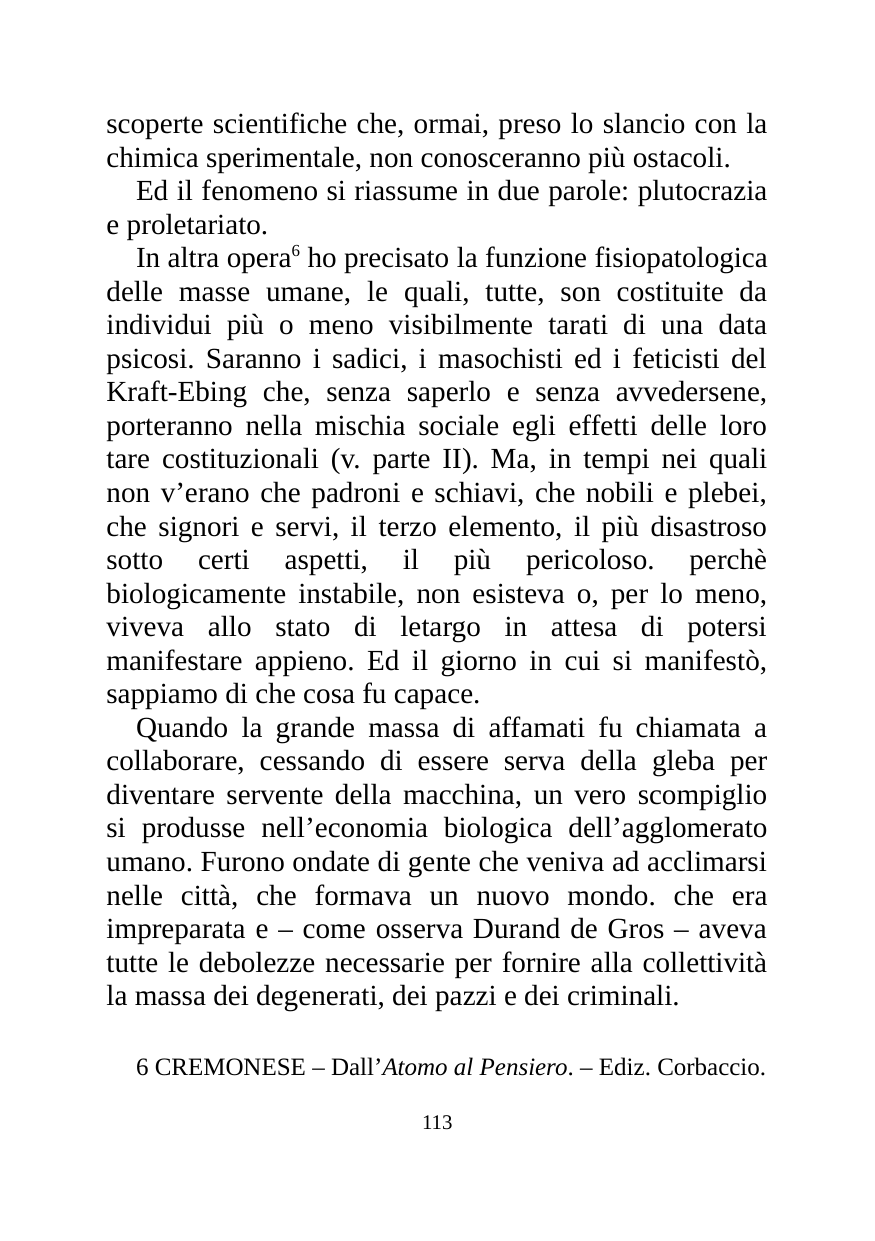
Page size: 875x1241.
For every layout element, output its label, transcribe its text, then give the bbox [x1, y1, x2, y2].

text Quando la grande massa di affamati fu chiamata a collaborare, cessando di essere serva della gleba per diventare servente della macchina, un vero scompiglio si produsse nell’economia biologica dell’agglomerato umano. Furono ondate di gente che veniva ad acclimarsi nelle città, che formava un nuovo mondo. che era impreparata e – come osserva Durand de Gros – aveva tutte le debolezze necessarie per fornire alla collettività la massa dei degenerati, dei pazzi e dei criminali. [106, 710, 768, 1012]
text In altra opera ho precisato la funzione fisiopatologica delle masse umane, le quali, tutte, son costituite da individui più o meno visibilmente tarati di una data psicosi. Saranno i sadici, i masochisti ed i feticisti del Kraft-Ebing che, senza saperlo e senza avvedersene, porteranno nella mischia sociale egli effetti delle loro tare costituzionali (v. parte II). Ma, in tempi nei quali non v’erano che padroni e schiavi, che nobili e plebei, che signori e servi, il terzo elemento, il più disastroso sotto certi aspetti, il più pericoloso. perchè biologicamente instabile, non esisteva o, per lo meno, viveva allo stato di letargo in attesa di potersi manifestare appieno. Ed il giorno in cui si manifestò, sappiamo di che cosa fu capace. [106, 240, 768, 710]
text CREMONESE – Dall’Atomo al Pensiero. – Ediz. Corbaccio. [106, 1052, 768, 1080]
text scoperte scientifiche che, ormai, preso lo slancio con la chimica sperimentale, non conosceranno più ostacoli. [106, 106, 768, 173]
text Ed il fenomeno si riassume in due parole: plutocrazia e proletariato. [106, 173, 768, 240]
